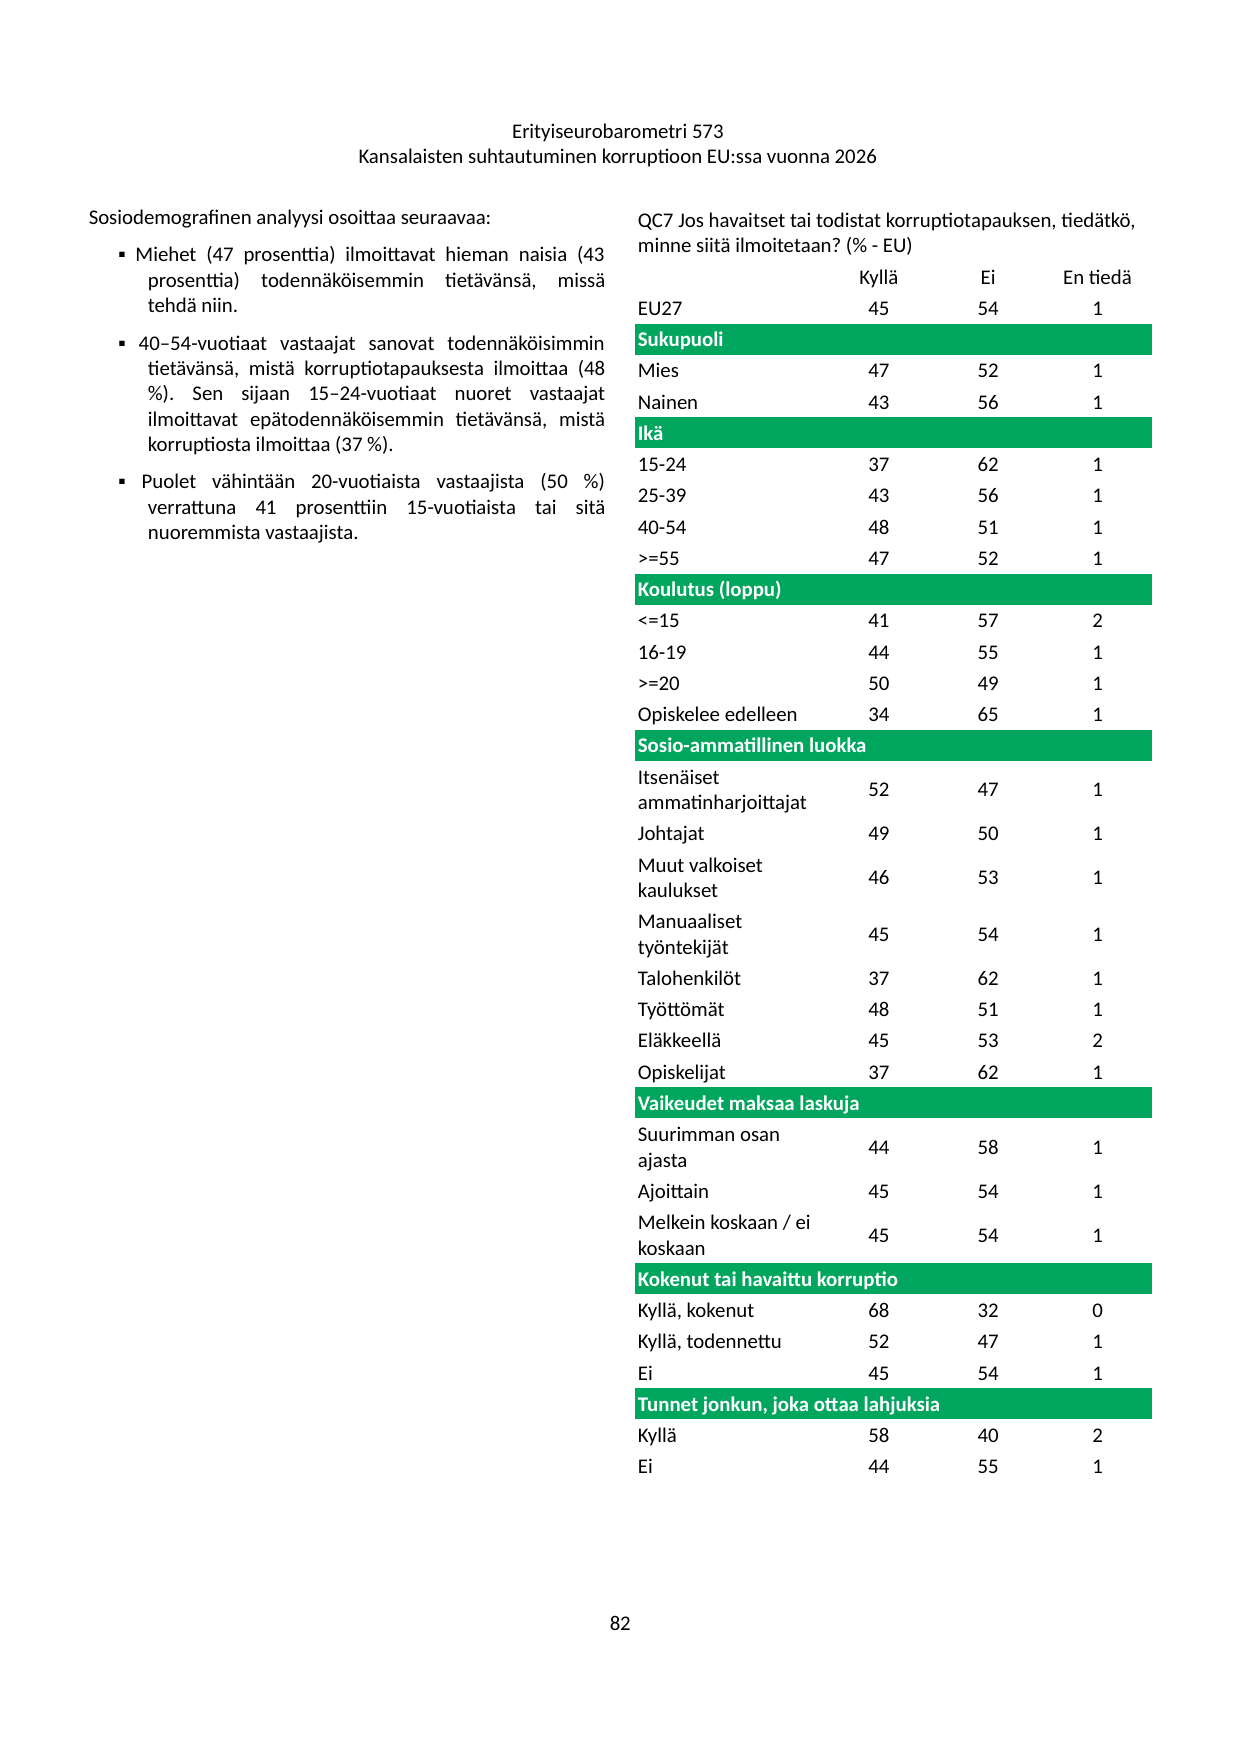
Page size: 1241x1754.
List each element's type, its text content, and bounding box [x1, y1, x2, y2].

table_cell 52 [824, 761, 933, 818]
table_cell Nainen [635, 386, 824, 417]
table_cell Sosio-ammatillinen luokka [635, 730, 1152, 761]
table_cell 57 [933, 605, 1043, 636]
table_cell 62 [933, 449, 1043, 480]
table_cell >=55 [635, 542, 824, 573]
table_cell 54 [933, 1206, 1043, 1263]
table_cell 58 [933, 1119, 1043, 1175]
table_cell 51 [933, 994, 1043, 1025]
table_cell Opiskelee edelleen [635, 699, 824, 730]
table_cell 1 [1043, 449, 1152, 480]
table_cell 44 [824, 1451, 933, 1482]
table_cell 0 [1043, 1294, 1152, 1326]
table_cell 34 [824, 699, 933, 730]
table_cell 55 [933, 636, 1043, 667]
table_cell 1 [1043, 386, 1152, 417]
table_cell 1 [1043, 1175, 1152, 1206]
table_cell 37 [824, 449, 933, 480]
table_cell 45 [824, 1025, 933, 1056]
table_cell 56 [933, 480, 1043, 511]
table_cell 1 [1043, 1206, 1152, 1263]
text Sosiodemografinen analyysi osoittaa seuraavaa: [88, 204, 605, 230]
table_cell 16-19 [635, 636, 824, 667]
table_cell 43 [824, 386, 933, 417]
table_cell Mies [635, 355, 824, 386]
table_cell 1 [1043, 849, 1152, 906]
table_cell 2 [1043, 1419, 1152, 1451]
table_cell 48 [824, 511, 933, 542]
table_cell 1 [1043, 994, 1152, 1025]
table_cell 47 [824, 542, 933, 573]
table_cell Itsenäiset ammatinharjoittajat [635, 761, 824, 818]
table_cell Kyllä, todennettu [635, 1326, 824, 1357]
table_cell 1 [1043, 636, 1152, 667]
table_cell 46 [824, 849, 933, 906]
table_cell Vaikeudet maksaa laskuja [635, 1087, 1152, 1118]
table_cell 54 [933, 906, 1043, 962]
table_cell 40-54 [635, 511, 824, 542]
table_cell Ajoittain [635, 1175, 824, 1206]
table_cell 40 [933, 1419, 1043, 1451]
table_cell 44 [824, 1119, 933, 1175]
table_cell 52 [933, 542, 1043, 573]
table_cell 1 [1043, 355, 1152, 386]
table_cell Ei [635, 1357, 824, 1388]
table_cell Kyllä [635, 1419, 824, 1451]
table_cell 1 [1043, 667, 1152, 698]
table_cell Talohenkilöt [635, 962, 824, 993]
table_cell 53 [933, 1025, 1043, 1056]
table_cell 50 [933, 818, 1043, 849]
table_cell 55 [933, 1451, 1043, 1482]
table_cell 68 [824, 1294, 933, 1326]
table_cell 1 [1043, 480, 1152, 511]
table_cell 1 [1043, 818, 1152, 849]
table_cell 52 [824, 1326, 933, 1357]
table_cell Melkein koskaan / ei koskaan [635, 1206, 824, 1263]
table_cell Kyllä [824, 261, 933, 292]
table_cell Ei [933, 261, 1043, 292]
table_cell Sukupuoli [635, 324, 1152, 355]
text ▪ Miehet (47 prosenttia) ilmoittavat hieman naisia (43 prosenttia) todennäköisemmin tietävänsä, missä tehdä niin. [118, 242, 605, 318]
table_header QC7 Jos havaitset tai todistat korruptiotapauksen, tiedätkö, minne siitä ilmoitetaan? (% - EU) [635, 204, 1152, 261]
table_cell Ei [635, 1451, 824, 1482]
table_cell >=20 [635, 667, 824, 698]
table_cell 62 [933, 962, 1043, 993]
table_cell 47 [933, 761, 1043, 818]
table_cell Johtajat [635, 818, 824, 849]
table_cell 54 [933, 1357, 1043, 1388]
table_cell 2 [1043, 1025, 1152, 1056]
table_cell <=15 [635, 605, 824, 636]
table_cell 1 [1043, 292, 1152, 323]
table_cell 44 [824, 636, 933, 667]
text ▪ Puolet vähintään 20-vuotiaista vastaajista (50 %) verrattuna 41 prosenttiin 15-vuotiaista tai sitä nuoremmista vastaajista. [118, 469, 605, 545]
table_cell 1 [1043, 1451, 1152, 1482]
table_cell 43 [824, 480, 933, 511]
table_cell 45 [824, 1357, 933, 1388]
table_cell 54 [933, 292, 1043, 323]
table_cell 37 [824, 962, 933, 993]
table_cell EU27 [635, 292, 824, 323]
table_cell Kokenut tai havaittu korruptio [635, 1263, 1152, 1294]
table_cell En tiedä [1043, 261, 1152, 292]
table_cell 1 [1043, 906, 1152, 962]
table_cell Manuaaliset työntekijät [635, 906, 824, 962]
table_cell 62 [933, 1056, 1043, 1087]
table_cell Ikä [635, 417, 1152, 448]
table_cell 2 [1043, 605, 1152, 636]
table_cell 15-24 [635, 449, 824, 480]
table_cell 49 [824, 818, 933, 849]
table_cell 1 [1043, 542, 1152, 573]
table_cell Opiskelijat [635, 1056, 824, 1087]
table_cell 45 [824, 1175, 933, 1206]
table_cell 1 [1043, 511, 1152, 542]
table_cell 47 [824, 355, 933, 386]
table_cell 50 [824, 667, 933, 698]
table_cell 41 [824, 605, 933, 636]
table_cell 53 [933, 849, 1043, 906]
table_cell 1 [1043, 1119, 1152, 1175]
table_cell 54 [933, 1175, 1043, 1206]
table_cell Suurimman osan ajasta [635, 1119, 824, 1175]
table_cell 1 [1043, 1326, 1152, 1357]
table_cell 1 [1043, 1357, 1152, 1388]
table_cell 45 [824, 1206, 933, 1263]
table_cell 37 [824, 1056, 933, 1087]
table_cell 1 [1043, 699, 1152, 730]
table_cell Muut valkoiset kaulukset [635, 849, 824, 906]
table_cell 58 [824, 1419, 933, 1451]
table_cell 45 [824, 906, 933, 962]
table_cell 1 [1043, 962, 1152, 993]
table_cell Kyllä, kokenut [635, 1294, 824, 1326]
table_cell Työttömät [635, 994, 824, 1025]
table_cell 32 [933, 1294, 1043, 1326]
table_cell Eläkkeellä [635, 1025, 824, 1056]
table_cell 56 [933, 386, 1043, 417]
table_cell 25-39 [635, 480, 824, 511]
table_cell 1 [1043, 761, 1152, 818]
table_cell 51 [933, 511, 1043, 542]
table_cell 1 [1043, 1056, 1152, 1087]
text ▪ 40–54-vuotiaat vastaajat sanovat todennäköisimmin tietävänsä, mistä korruptiotapauksesta ilmoittaa (48 %). Sen sijaan 15–24-vuotiaat nuoret vastaajat ilmoittavat epätodennäköisemmin tietävänsä, mistä korruptiosta ilmoittaa (37 %). [118, 330, 605, 457]
table_cell 45 [824, 292, 933, 323]
table_cell 48 [824, 994, 933, 1025]
table_cell 52 [933, 355, 1043, 386]
table_cell [635, 261, 824, 292]
table_cell 47 [933, 1326, 1043, 1357]
table_cell 49 [933, 667, 1043, 698]
table_cell 65 [933, 699, 1043, 730]
table_cell Tunnet jonkun, joka ottaa lahjuksia [635, 1388, 1152, 1419]
table_cell Koulutus (loppu) [635, 574, 1152, 605]
